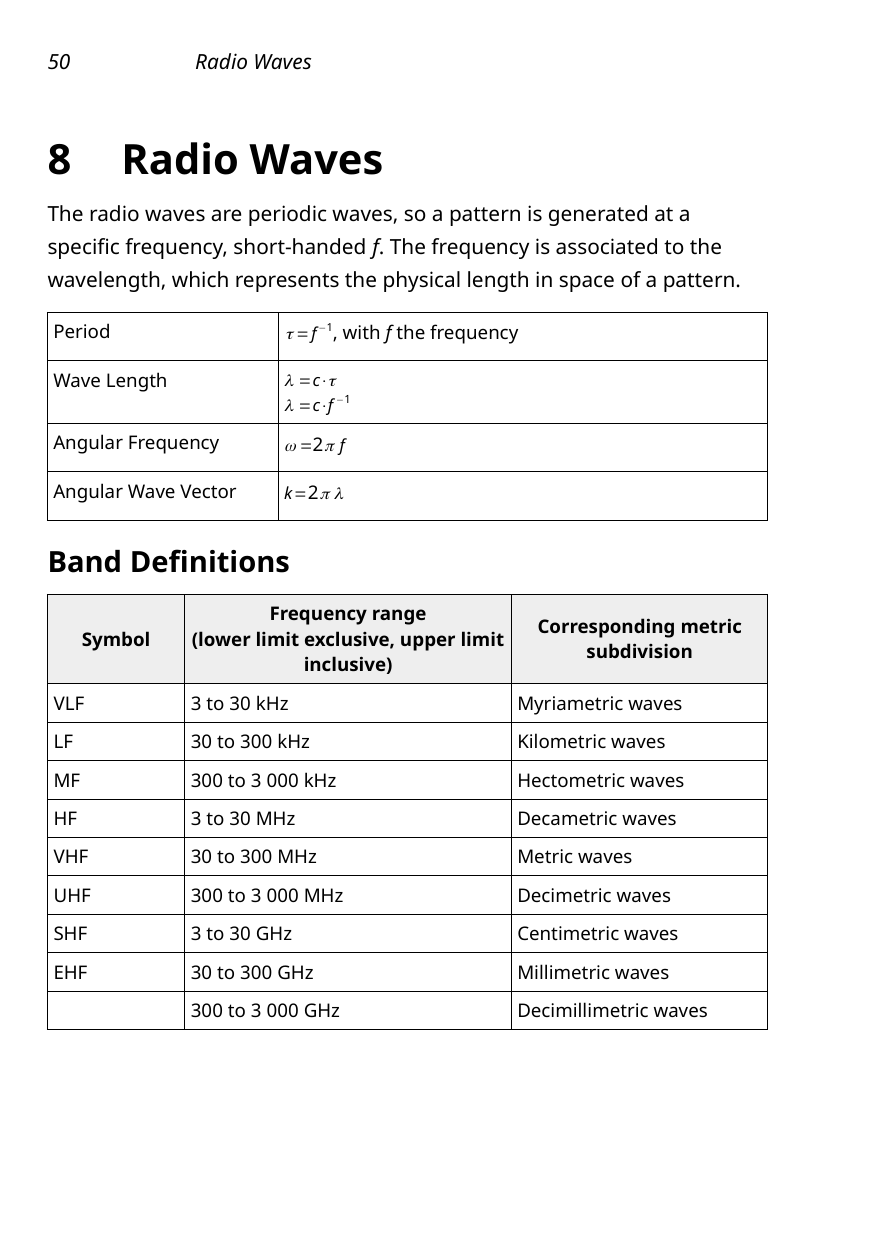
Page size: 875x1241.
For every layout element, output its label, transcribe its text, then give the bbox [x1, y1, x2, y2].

table_cell [279, 361, 767, 423]
table_cell Angular Wave Vector [48, 472, 278, 519]
table_cell 3 to 30 kHz [185, 684, 511, 722]
table_header , with f the frequency [279, 313, 767, 360]
table_cell UHF [48, 876, 184, 914]
table_cell 300 to 3 000 MHz [185, 876, 511, 914]
text The radio waves are periodic waves, so a pattern is generated at a specific frequency, short-handed f. The frequency is associated to the wavelength, which represents the physical length in space of a pattern. [47, 199, 768, 293]
table_cell [279, 424, 767, 471]
table_cell 30 to 300 MHz [185, 838, 511, 875]
table_cell 30 to 300 GHz [185, 953, 511, 991]
table_cell 300 to 3 000 GHz [185, 992, 511, 1029]
table_cell SHF [48, 915, 184, 952]
table_cell 300 to 3 000 kHz [185, 761, 511, 798]
table_cell Hectometric waves [512, 761, 767, 798]
table_cell Myriametric waves [512, 684, 767, 722]
table_cell [48, 992, 184, 1029]
table_cell MF [48, 761, 184, 798]
table_cell Wave Length [48, 361, 278, 423]
table_header Symbol [48, 595, 184, 683]
subtitle Band Definitions [47, 541, 768, 581]
table_cell Decimetric waves [512, 876, 767, 914]
table_cell Kilometric waves [512, 723, 767, 760]
table_cell Centimetric waves [512, 915, 767, 952]
table_cell LF [48, 723, 184, 760]
table_cell Millimetric waves [512, 953, 767, 991]
table_cell 3 to 30 MHz [185, 800, 511, 837]
table_cell Metric waves [512, 838, 767, 875]
table_cell VLF [48, 684, 184, 722]
table_cell Decametric waves [512, 800, 767, 837]
table_cell VHF [48, 838, 184, 875]
table_cell Decimillimetric waves [512, 992, 767, 1029]
subtitle Radio Waves [47, 130, 768, 187]
table_cell [279, 472, 767, 519]
table_header Frequency range (lower limit exclusive, upper limit inclusive) [185, 595, 511, 683]
table_cell Angular Frequency [48, 424, 278, 471]
table_header Corresponding metric subdivision [512, 595, 767, 683]
table_header Period [48, 313, 278, 360]
table_cell 3 to 30 GHz [185, 915, 511, 952]
table_cell 30 to 300 kHz [185, 723, 511, 760]
table_cell HF [48, 800, 184, 837]
table_cell EHF [48, 953, 184, 991]
